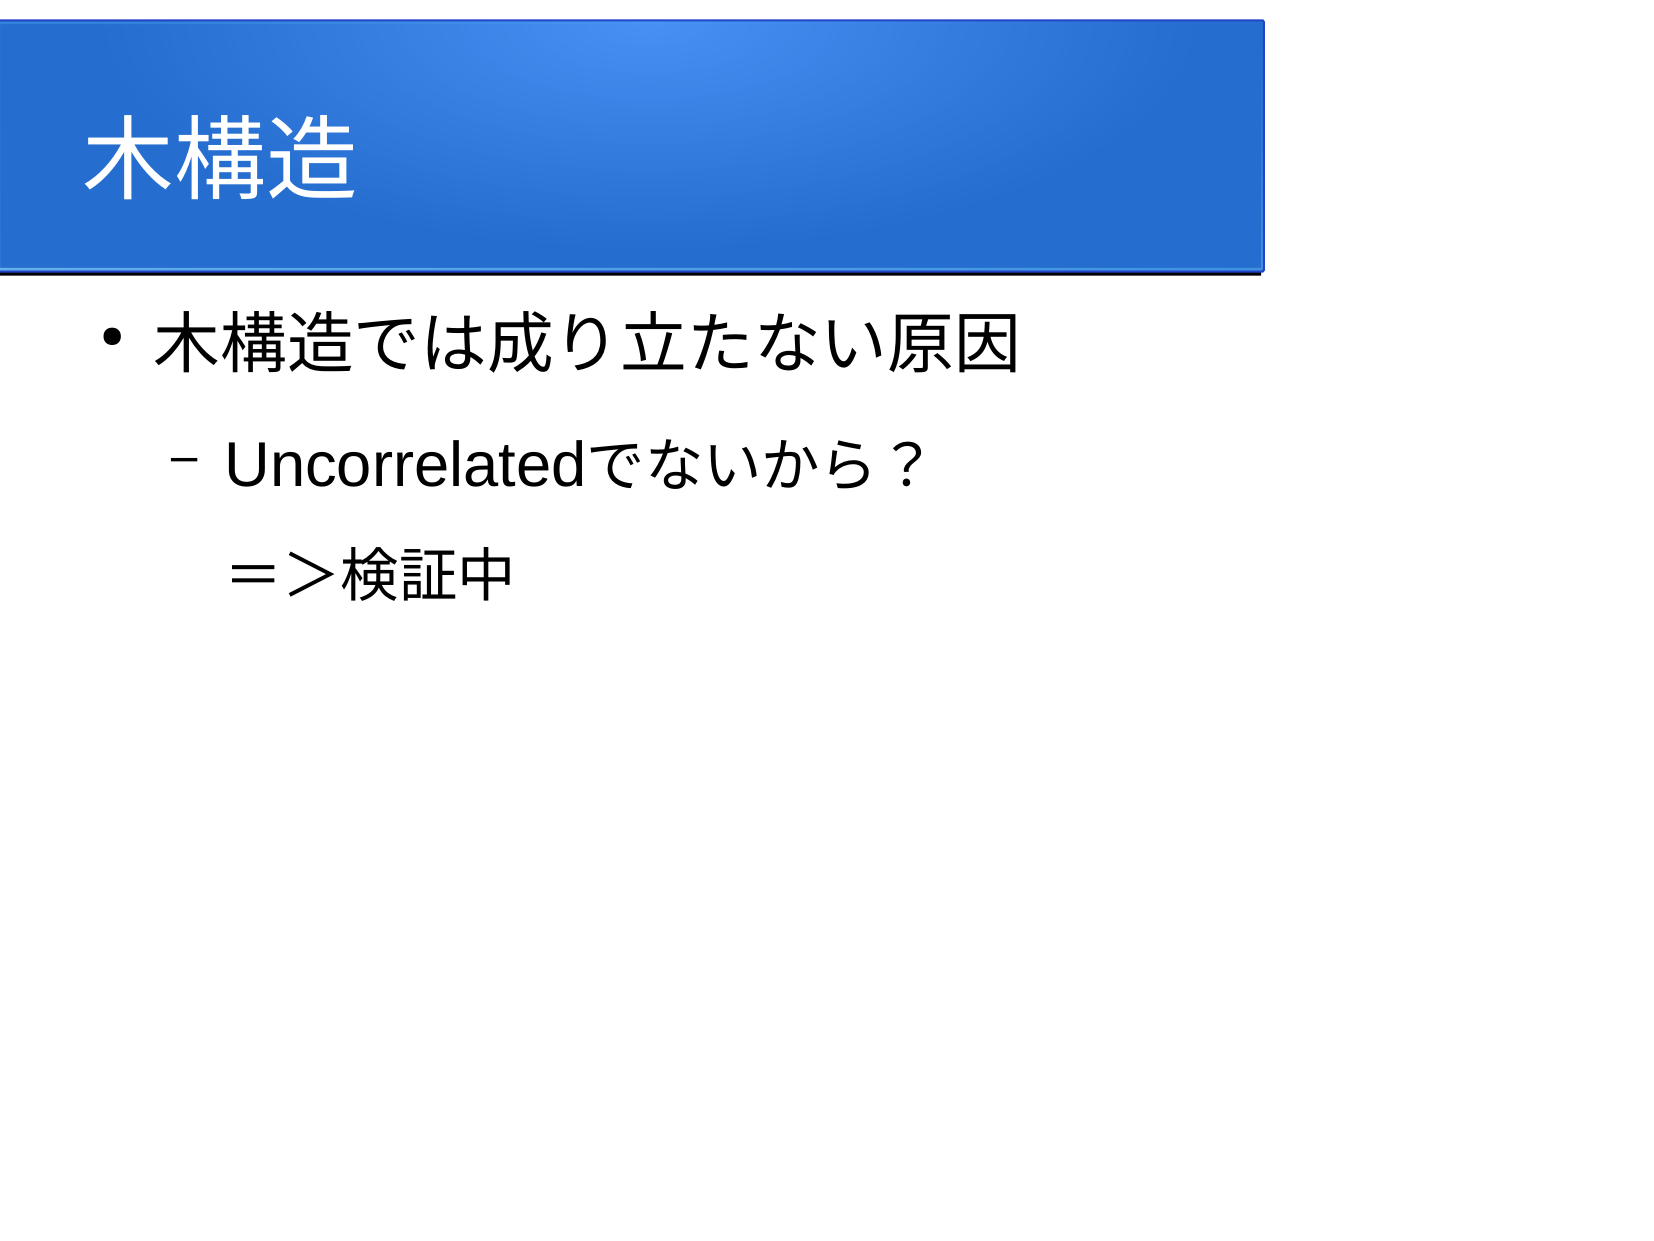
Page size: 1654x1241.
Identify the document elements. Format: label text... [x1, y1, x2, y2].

list 木構造では成り立たない原因 Uncorrelatedでないから？ ＝＞検証中 [82, 290, 1538, 1010]
title 木構造 [82, 49, 1250, 257]
